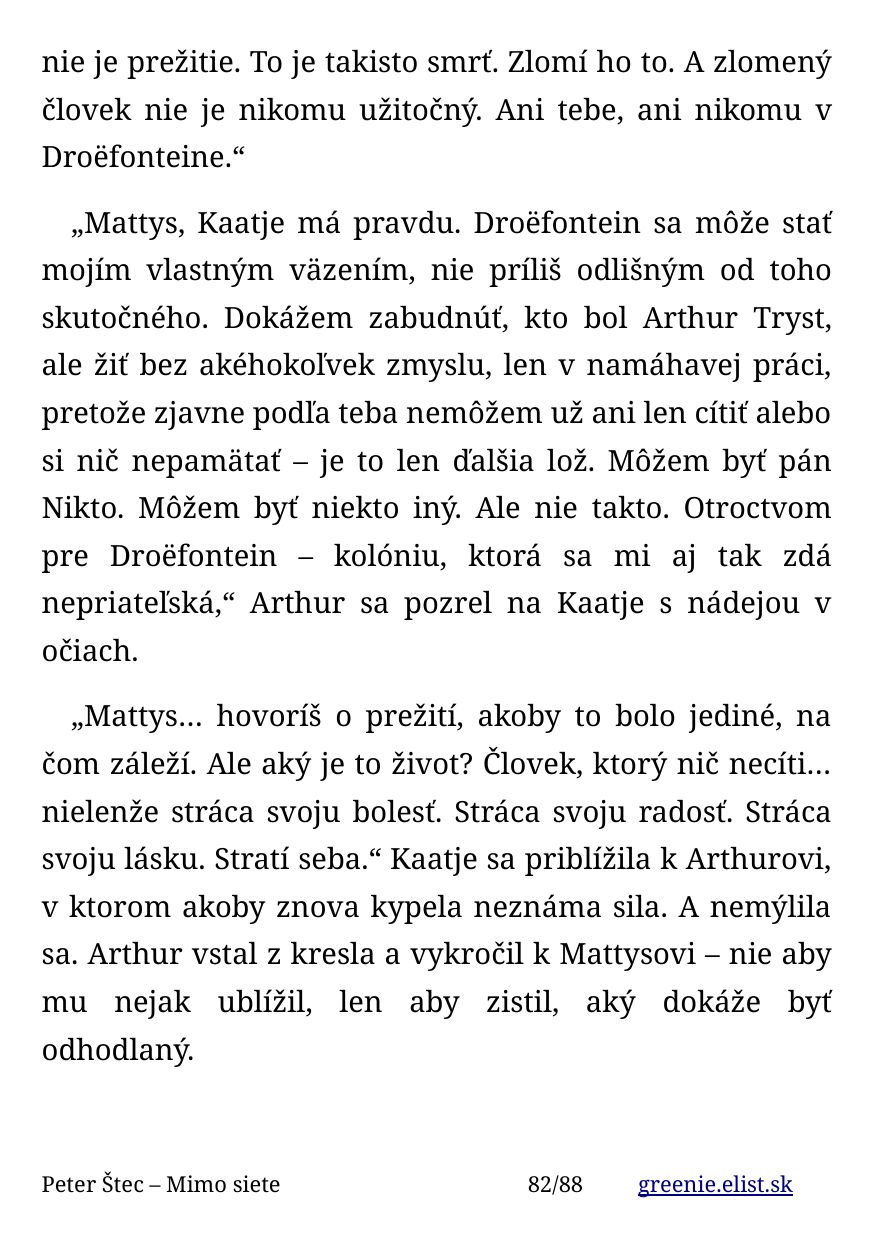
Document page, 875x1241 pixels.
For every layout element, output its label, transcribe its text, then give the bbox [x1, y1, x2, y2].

text „Mattys… hovoríš o prežití, akoby to bolo jediné, na čom záleží. Ale aký je to život? Človek, ktorý nič necíti… nielenže stráca svoju bolesť. Stráca svoju radosť. Stráca svoju lásku. Stratí seba.“ Kaatje sa priblížila k Arthurovi, v ktorom akoby znova kypela neznáma sila. A nemýlila sa. Arthur vstal z kresla a vykročil k Mattysovi – nie aby mu nejak ublížil, len aby zistil, aký dokáže byť odhodlaný. [41, 696, 833, 1068]
text nie je prežitie. To je takisto smrť. Zlomí ho to. A zlomený človek nie je nikomu užitočný. Ani tebe, ani nikomu v Droëfonteine.“ [41, 41, 833, 176]
text „Mattys, Kaatje má pravdu. Droëfontein sa môže stať mojím vlastným väzením, nie príliš odlišným od toho skutočného. Dokážem zabudnúť, kto bol Arthur Tryst, ale žiť bez akéhokoľvek zmyslu, len v namáhavej práci, pretože zjavne podľa teba nemôžem už ani len cítiť alebo si nič nepamätať – je to len ďalšia lož. Môžem byť pán Nikto. Môžem byť niekto iný. Ale nie takto. Otroctvom pre Droëfontein – kolóniu, ktorá sa mi aj tak zdá nepriateľská,“ Arthur sa pozrel na Kaatje s nádejou v očiach. [41, 202, 833, 670]
